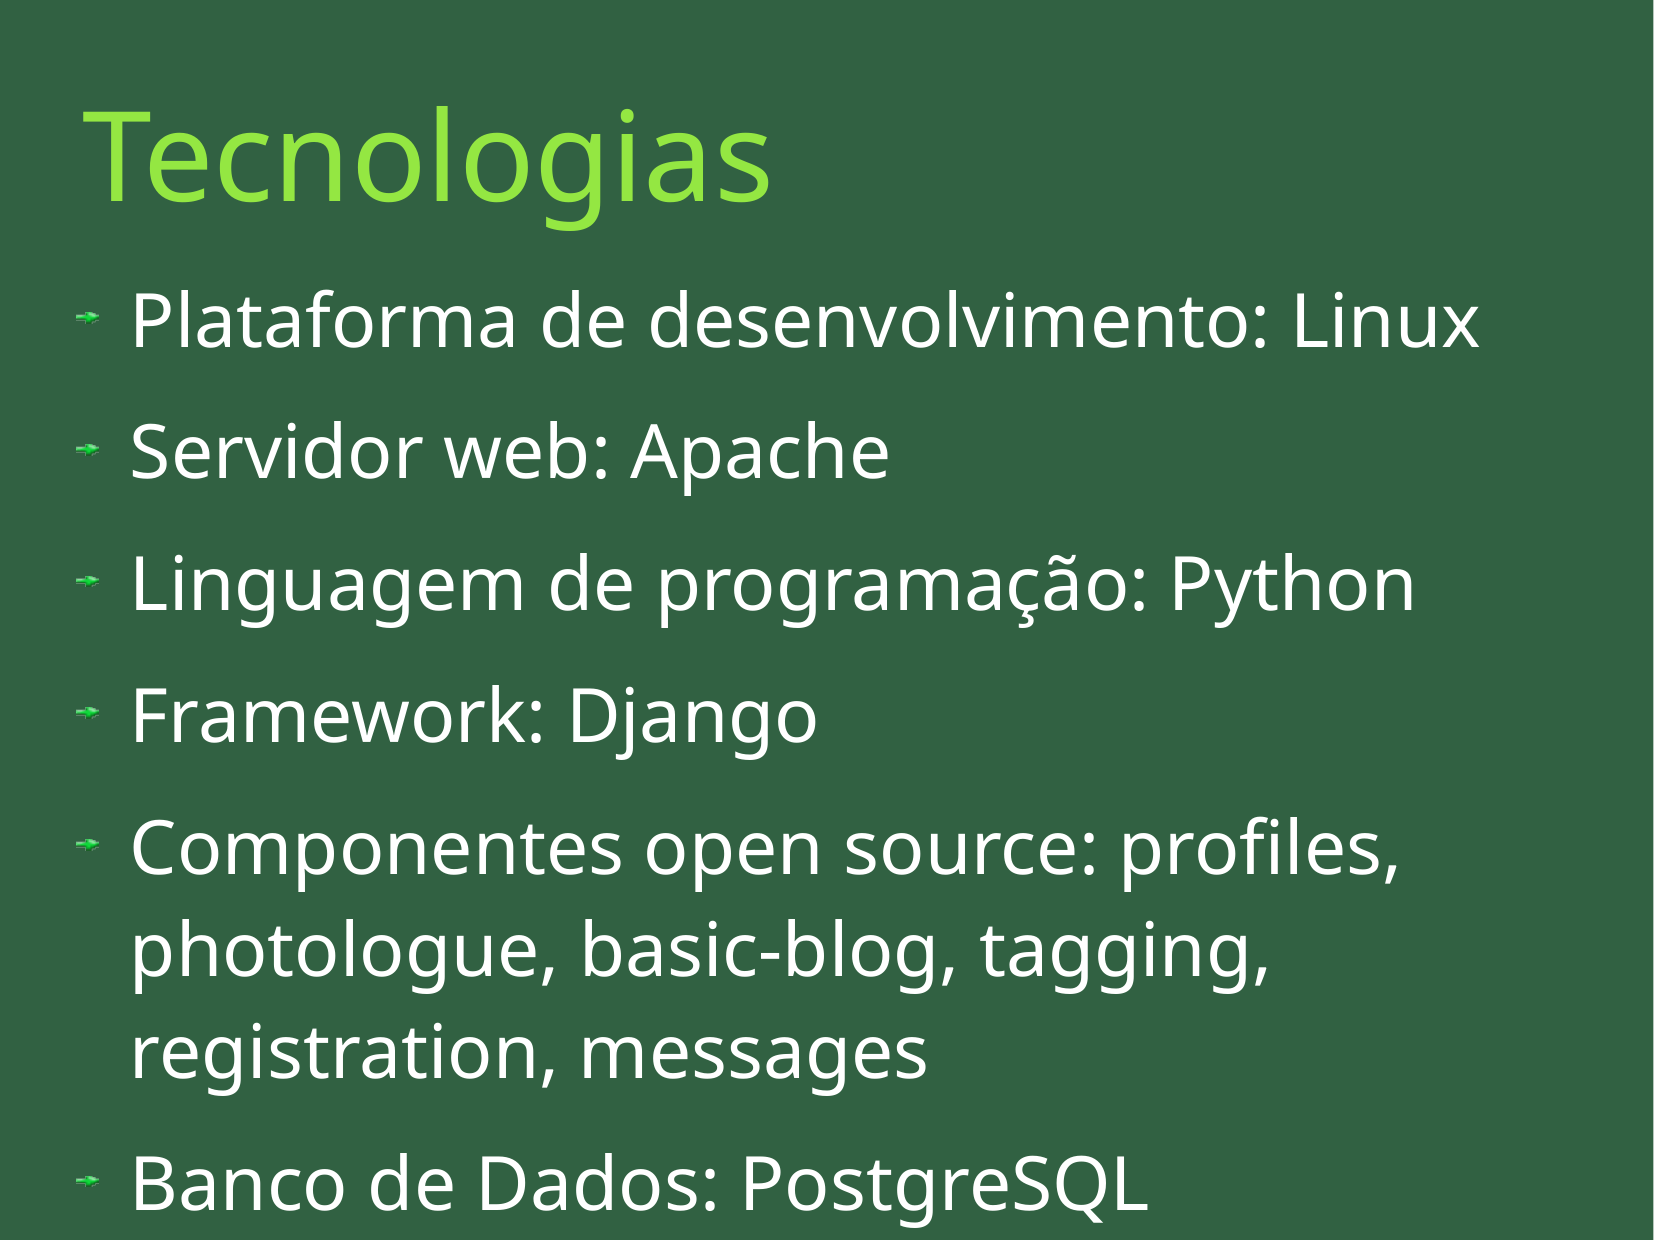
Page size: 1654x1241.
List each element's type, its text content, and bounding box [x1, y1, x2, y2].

picture [76, 1176, 99, 1187]
title Tecnologias [82, 49, 1571, 134]
list Plataforma de desenvolvimento: Linux Servidor web: Apache Linguagem de programação: Python Framework: Django Componentes open source: profiles, photologue, basic-blog, tagging, registration, messages Banco de Dados: PostgreSQL Controle de versão: Git [59, 134, 1625, 1125]
